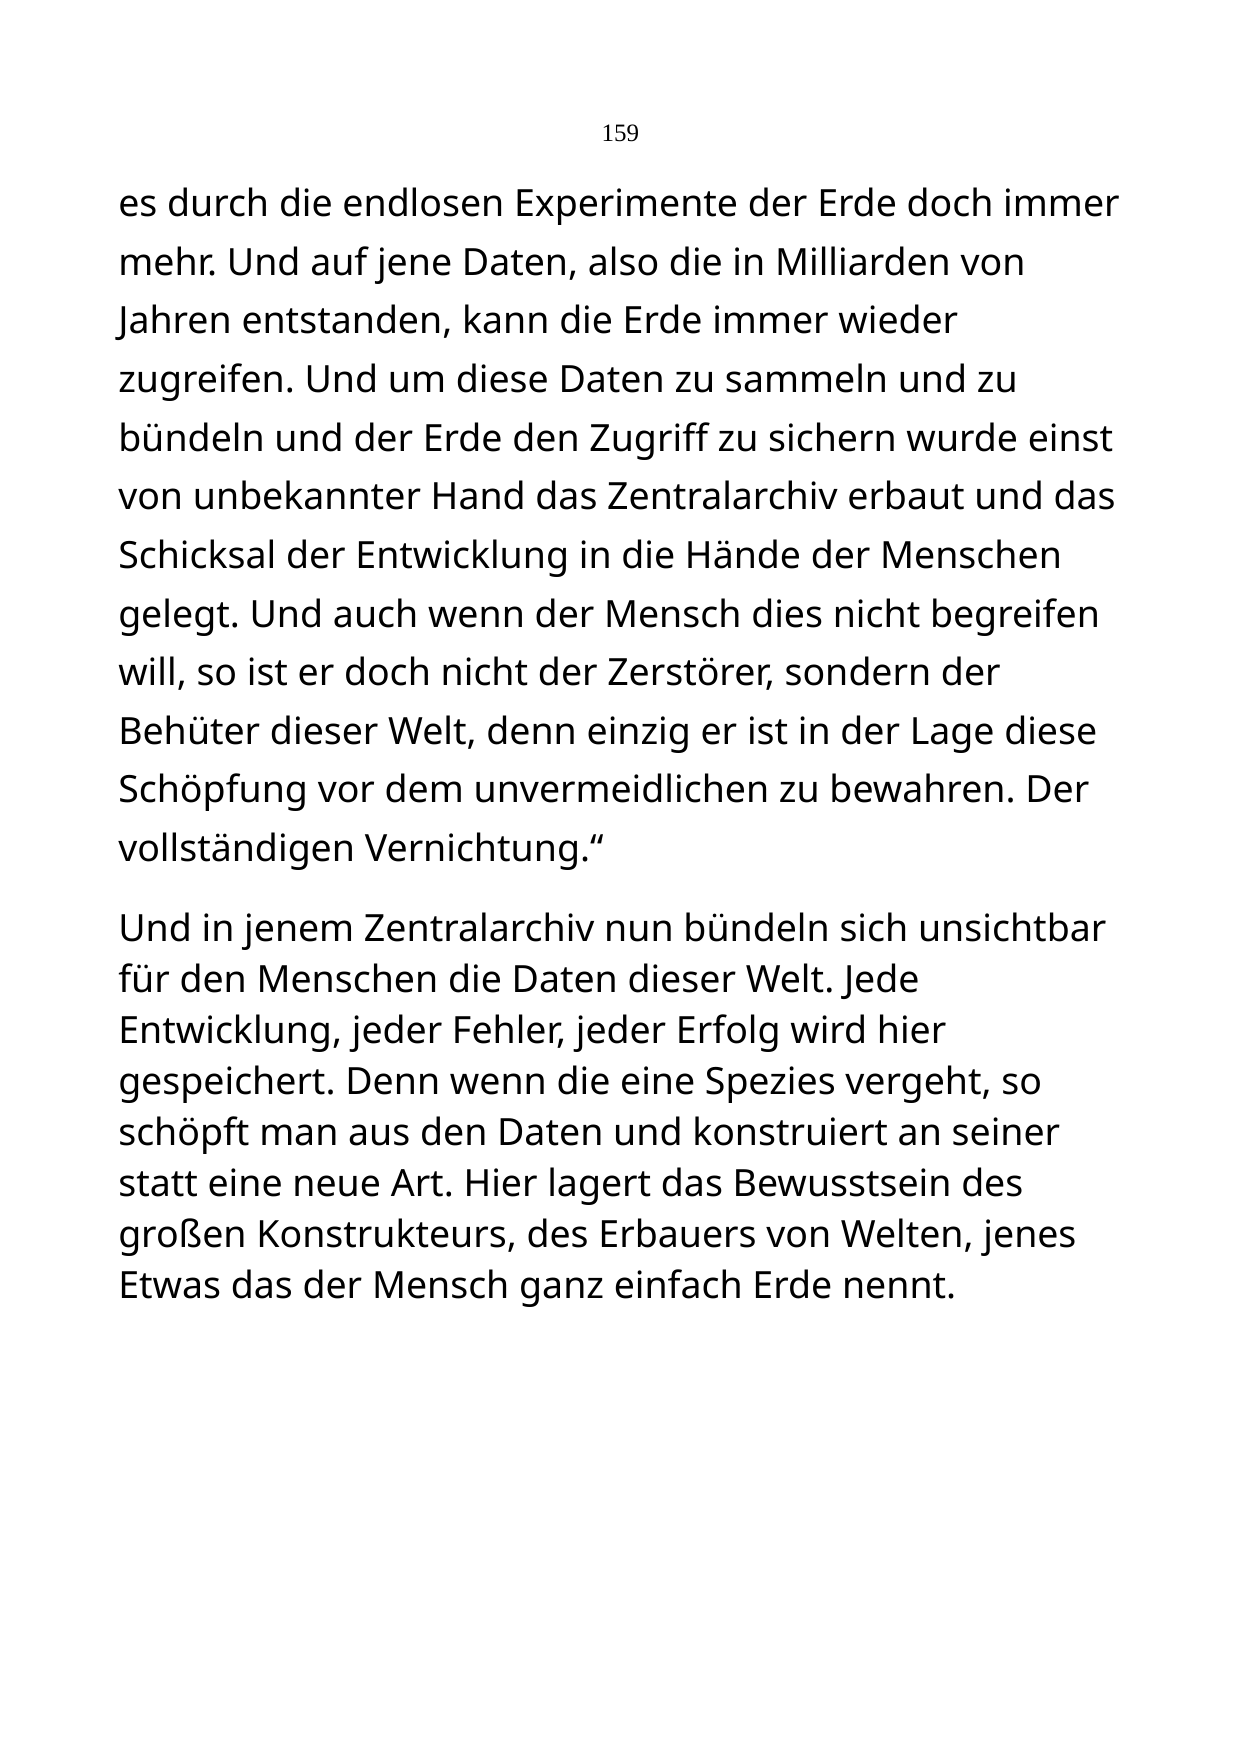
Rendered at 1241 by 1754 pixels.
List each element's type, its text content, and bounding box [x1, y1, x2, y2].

text es durch die endlosen Experimente der Erde doch immer mehr. Und auf jene Daten, also die in Milliarden von Jahren entstanden, kann die Erde immer wieder zugreifen. Und um diese Daten zu sammeln und zu bündeln und der Erde den Zugriff zu sichern wurde einst von unbekannter Hand das Zentralarchiv erbaut und das Schicksal der Entwicklung in die Hände der Menschen gelegt. Und auch wenn der Mensch dies nicht begreifen will, so ist er doch nicht der Zerstörer, sondern der Behüter dieser Welt, denn einzig er ist in der Lage diese Schöpfung vor dem unvermeidlichen zu bewahren. Der vollständigen Vernichtung.“ [118, 176, 1122, 872]
text Und in jenem Zentralarchiv nun bündeln sich unsichtbar für den Menschen die Daten dieser Welt. Jede Entwicklung, jeder Fehler, jeder Erfolg wird hier gespeichert. Denn wenn die eine Spezies vergeht, so schöpft man aus den Daten und konstruiert an seiner statt eine neue Art. Hier lagert das Bewusstsein des großen Konstrukteurs, des Erbauers von Welten, jenes Etwas das der Mensch ganz einfach Erde nennt. [118, 901, 1122, 1309]
